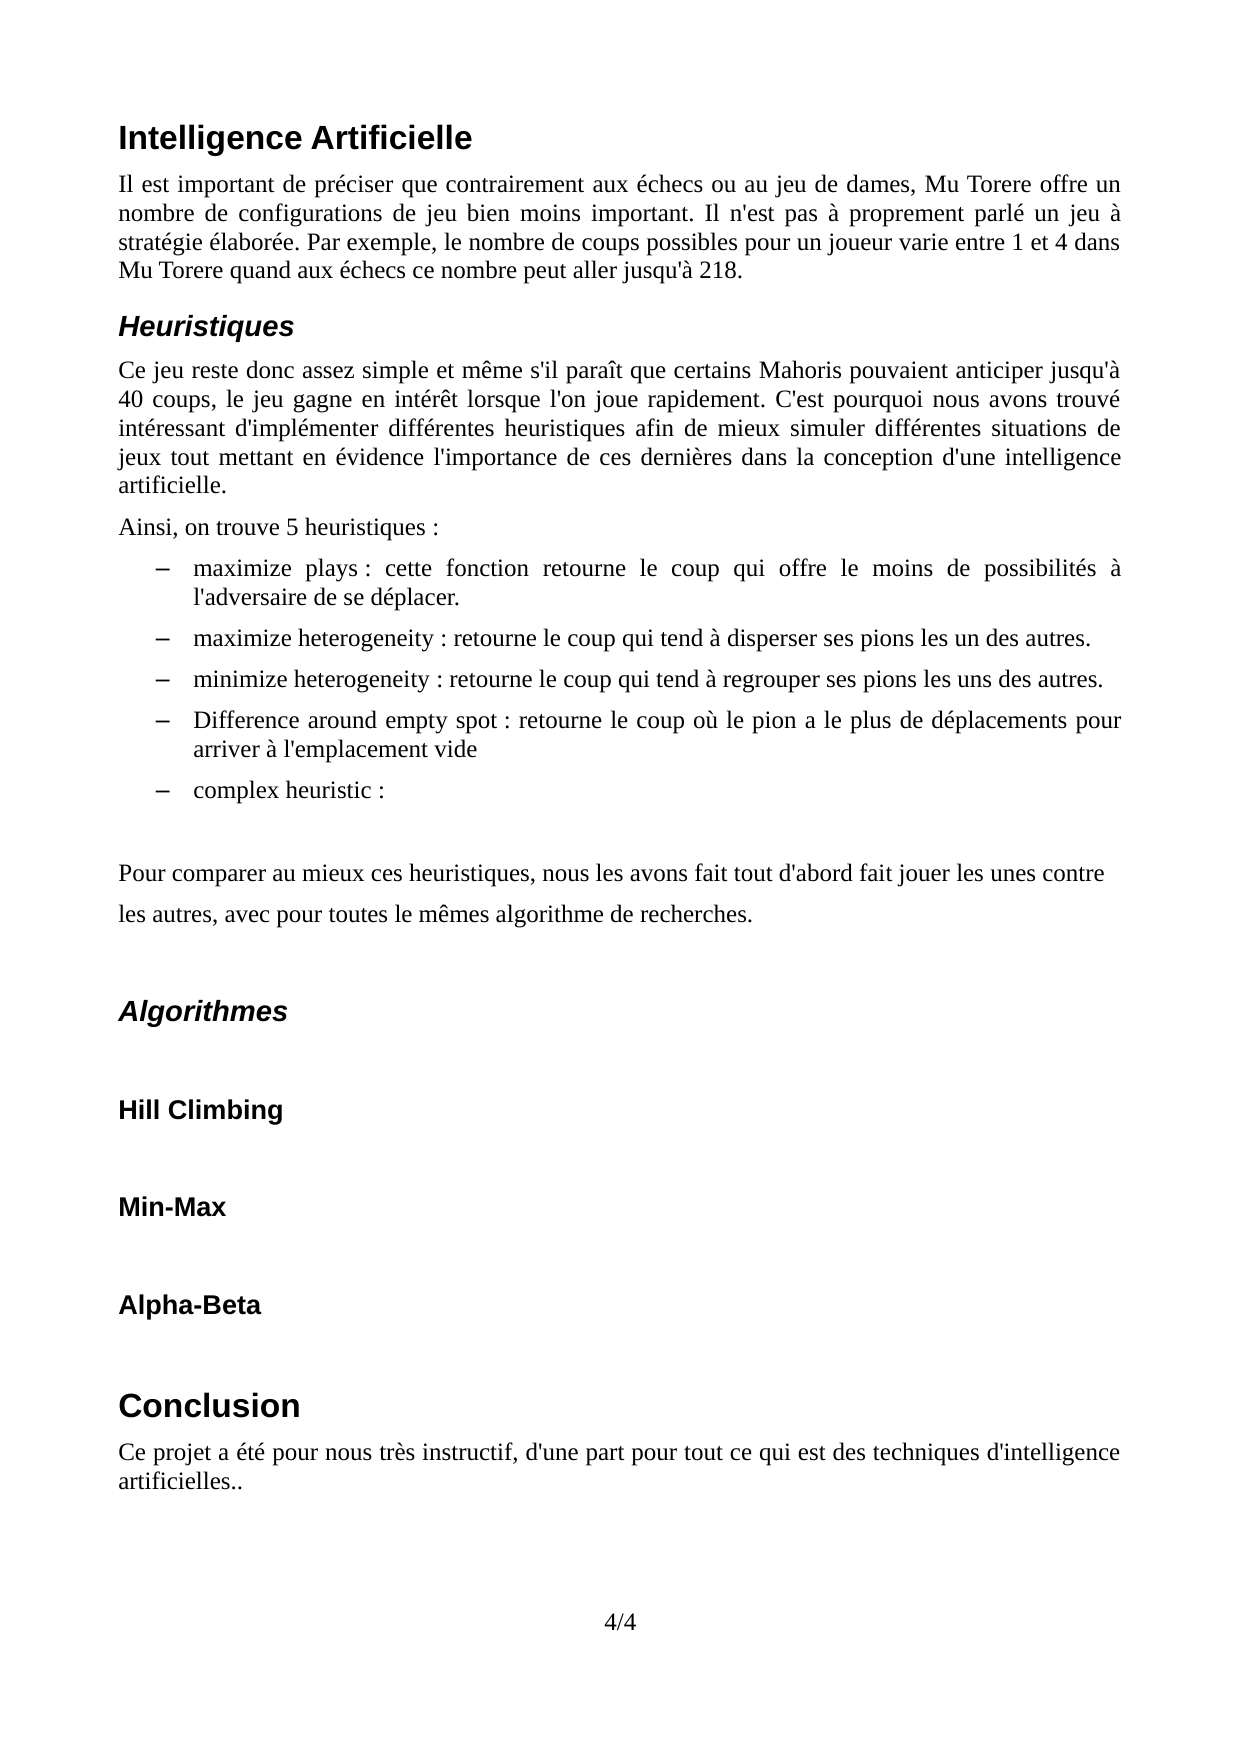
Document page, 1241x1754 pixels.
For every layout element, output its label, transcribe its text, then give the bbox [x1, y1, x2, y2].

text Ainsi, on trouve 5 heuristiques : [118, 512, 1122, 540]
list minimize heterogeneity : retourne le coup qui tend à regrouper ses pions les uns des autres. [156, 664, 1122, 693]
subtitle Algorithmes [118, 994, 1122, 1028]
text Ce jeu reste donc assez simple et même s'il paraît que certains Mahoris pouvaient anticiper jusqu'à 40 coups, le jeu gagne en intérêt lorsque l'on joue rapidement. C'est pourquoi nous avons trouvé intéressant d'implémenter différentes heuristiques afin de mieux simuler différentes situations de jeux tout mettant en évidence l'importance de ces dernières dans la conception d'une intelligence artificielle. [118, 355, 1122, 499]
subtitle Hill Climbing [118, 1094, 1122, 1125]
subtitle Min-Max [118, 1191, 1122, 1223]
list maximize heterogeneity : retourne le coup qui tend à disperser ses pions les un des autres. [156, 623, 1122, 652]
list maximize plays : cette fonction retourne le coup qui offre le moins de possibilités à l'adversaire de se déplacer. [156, 553, 1122, 610]
list Difference around empty spot : retourne le coup où le pion a le plus de déplacements pour arriver à l'emplacement vide [156, 705, 1122, 763]
subtitle Heuristiques [118, 309, 1122, 343]
subtitle Conclusion [118, 1386, 1122, 1425]
subtitle Intelligence Artificielle [118, 118, 1122, 157]
list complex heuristic : [156, 775, 1122, 804]
text les autres, avec pour toutes le mêmes algorithme de recherches. [118, 899, 1122, 928]
subtitle Alpha-Beta [118, 1289, 1122, 1320]
text Ce projet a été pour nous très instructif, d'une part pour tout ce qui est des techniques d'intelligence artificielles.. [118, 1437, 1122, 1495]
text Pour comparer au mieux ces heuristiques, nous les avons fait tout d'abord fait jouer les unes contre [118, 858, 1122, 887]
text Il est important de préciser que contrairement aux échecs ou au jeu de dames, Mu Torere offre un nombre de configurations de jeu bien moins important. Il n'est pas à proprement parlé un jeu à stratégie élaborée. Par exemple, le nombre de coups possibles pour un joueur varie entre 1 et 4 dans Mu Torere quand aux échecs ce nombre peut aller jusqu'à 218. [118, 169, 1122, 284]
